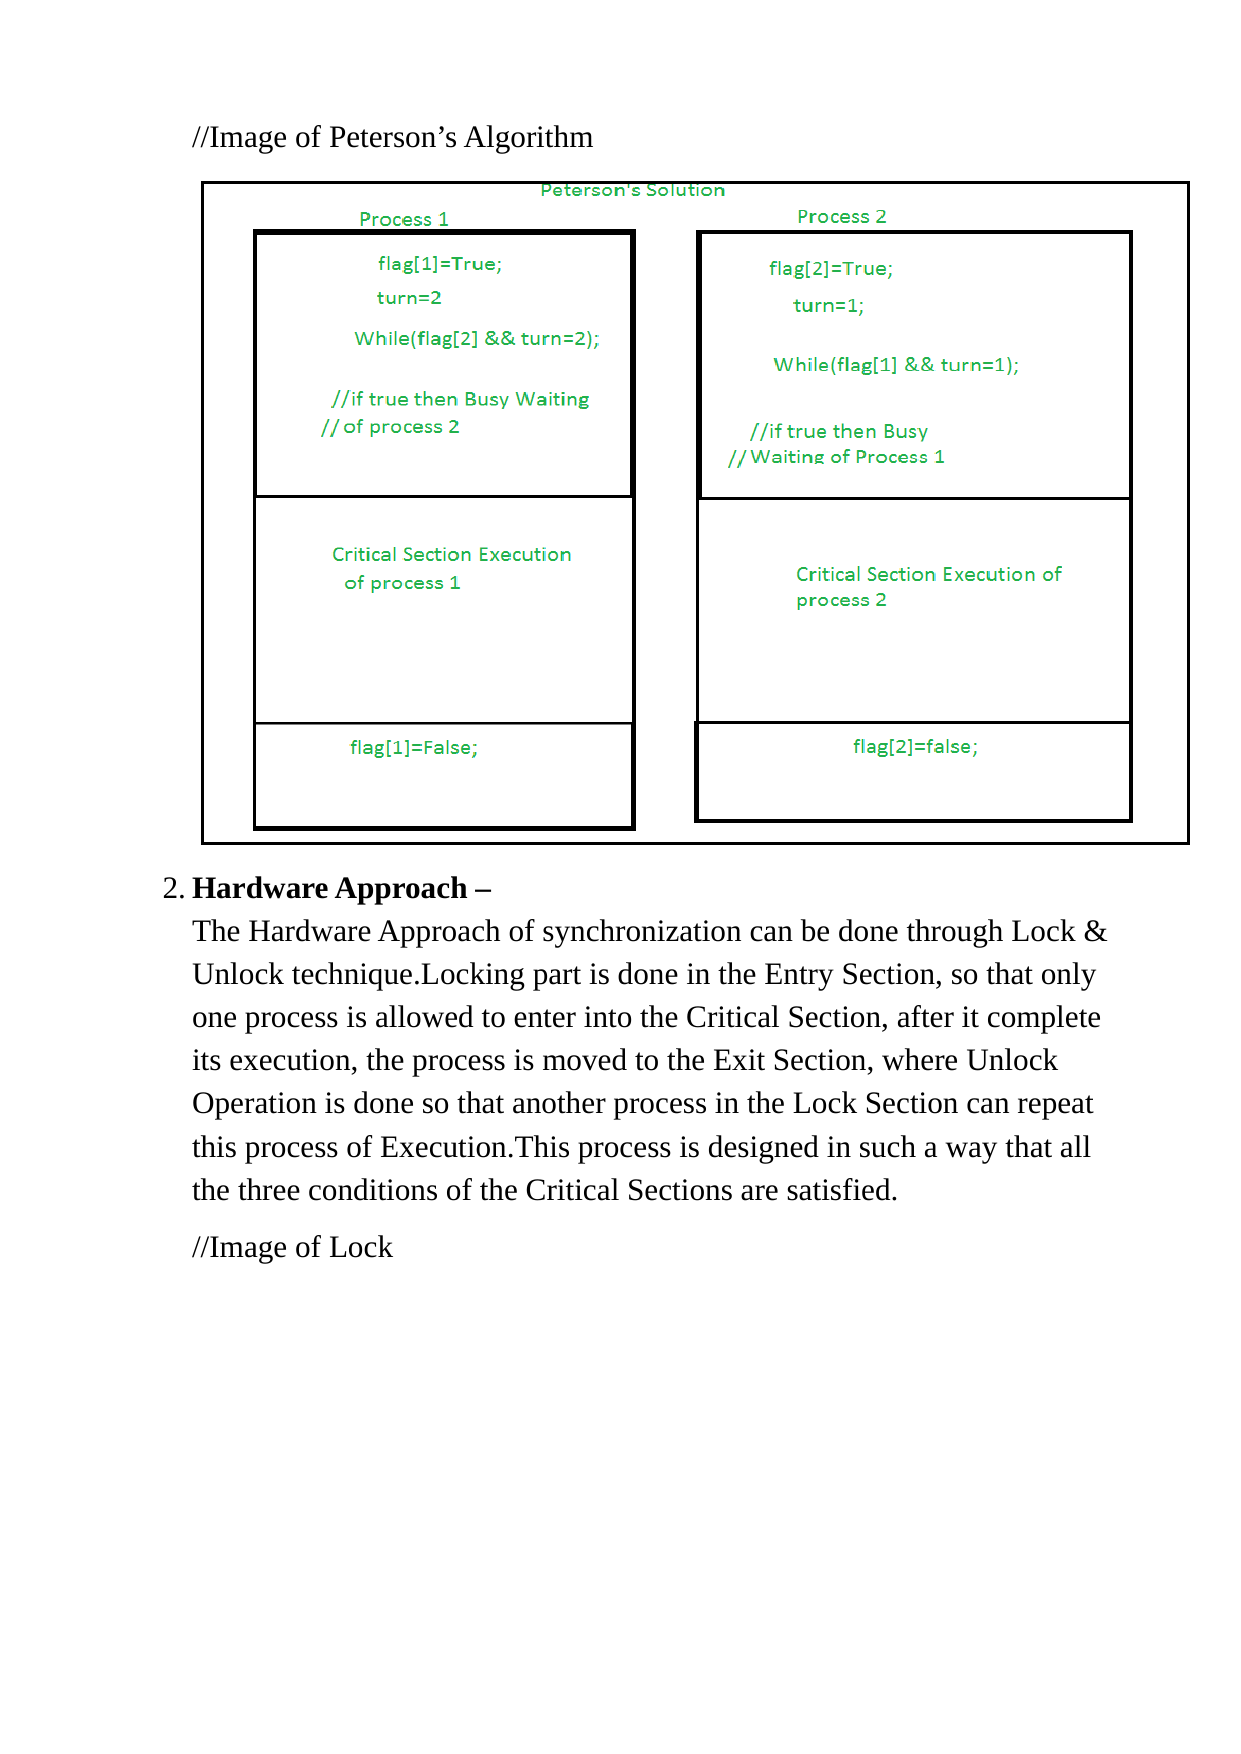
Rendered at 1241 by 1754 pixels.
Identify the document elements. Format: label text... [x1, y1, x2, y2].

picture [191, 175, 1202, 849]
list //Image of Peterson’s Algorithm [162, 118, 1122, 154]
list //Image of Lock [162, 1229, 1122, 1265]
list Hardware Approach – The Hardware Approach of synchronization can be done through Lock & Unlock technique.Locking part is done in the Entry Section, so that only one process is allowed to enter into the Critical Section, after it complete its execution, the process is moved to the Exit Section, where Unlock Operation is done so that another process in the Lock Section can repeat this process of Execution.This process is designed in such a way that all the three conditions of the Critical Sections are satisfied. [162, 869, 1122, 1207]
